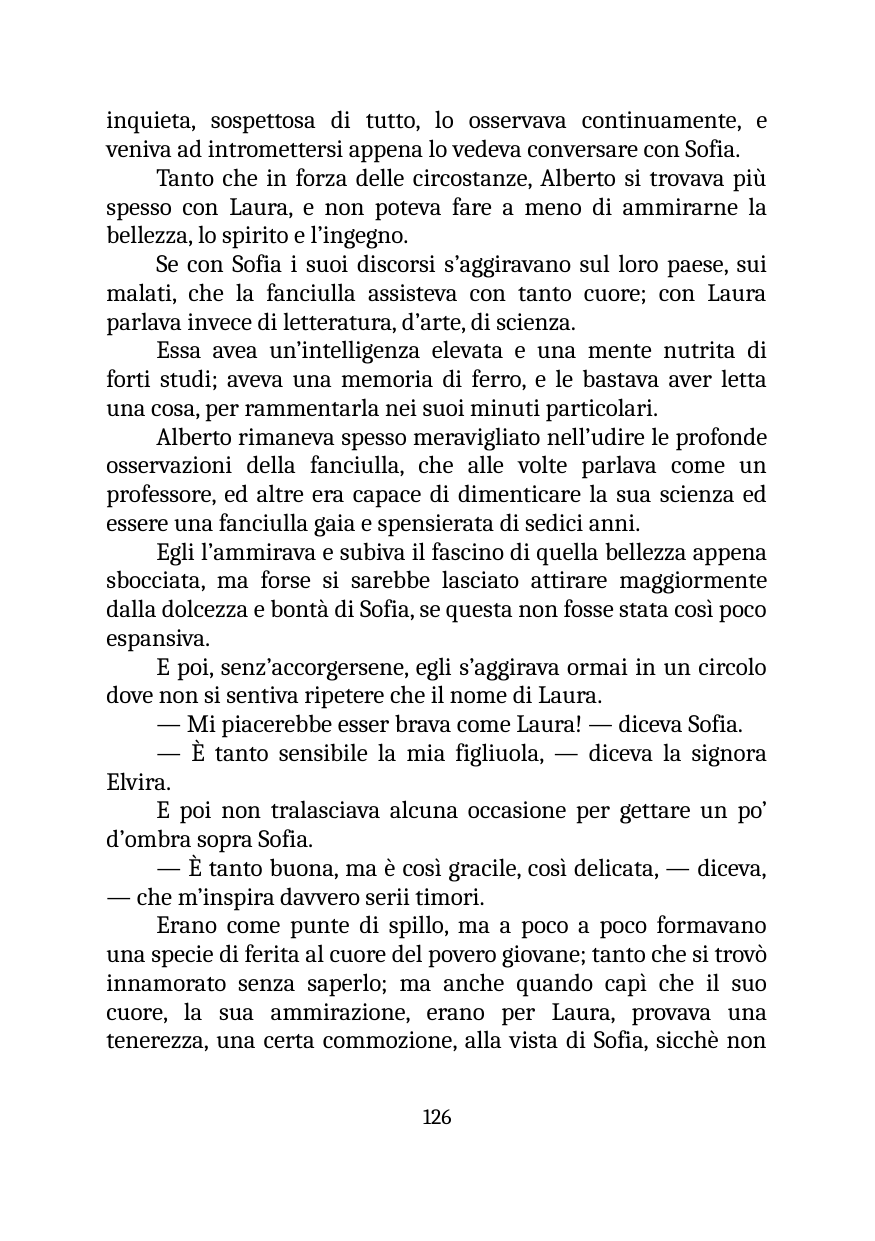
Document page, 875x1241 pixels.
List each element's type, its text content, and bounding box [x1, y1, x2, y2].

text — È tanto buona, ma è così gracile, così delicata, — diceva, — che m’inspira davvero serii timori. [106, 854, 768, 911]
text Egli l’ammirava e subiva il fascino di quella bellezza appena sbocciata, ma forse si sarebbe lasciato attirare maggiormente dalla dolcezza e bontà di Sofia, se questa non fosse stata così poco espansiva. [106, 537, 768, 652]
text — Mi piacerebbe esser brava come Laura! — diceva Sofia. [106, 710, 768, 739]
text Essa avea un’intelligenza elevata e una mente nutrita di forti studi; aveva una memoria di ferro, e le bastava aver letta una cosa, per rammentarla nei suoi minuti particolari. [106, 336, 768, 422]
text Erano come punte di spillo, ma a poco a poco formavano una specie di ferita al cuore del povero giovane; tanto che si trovò innamorato senza saperlo; ma anche quando capì che il suo cuore, la sua ammirazione, erano per Laura, provava una tenerezza, una certa commozione, alla vista di Sofia, sicchè non [106, 911, 768, 1055]
text E poi, senz’accorgersene, egli s’aggirava ormai in un circolo dove non si sentiva ripetere che il nome di Laura. [106, 652, 768, 710]
text Tanto che in forza delle circostanze, Alberto si trovava più spesso con Laura, e non poteva fare a meno di ammirarne la bellezza, lo spirito e l’ingegno. [106, 164, 768, 250]
text inquieta, sospettosa di tutto, lo osservava continuamente, e veniva ad intromettersi appena lo vedeva conversare con Sofia. [106, 106, 768, 164]
text Alberto rimaneva spesso meravigliato nell’udire le profonde osservazioni della fanciulla, che alle volte parlava come un professore, ed altre era capace di dimenticare la sua scienza ed essere una fanciulla gaia e spensierata di sedici anni. [106, 422, 768, 537]
text Se con Sofia i suoi discorsi s’aggiravano sul loro paese, sui malati, che la fanciulla assisteva con tanto cuore; con Laura parlava invece di letteratura, d’arte, di scienza. [106, 250, 768, 336]
text — È tanto sensibile la mia figliuola, — diceva la signora Elvira. [106, 739, 768, 796]
text E poi non tralasciava alcuna occasione per gettare un po’ d’ombra sopra Sofia. [106, 796, 768, 854]
